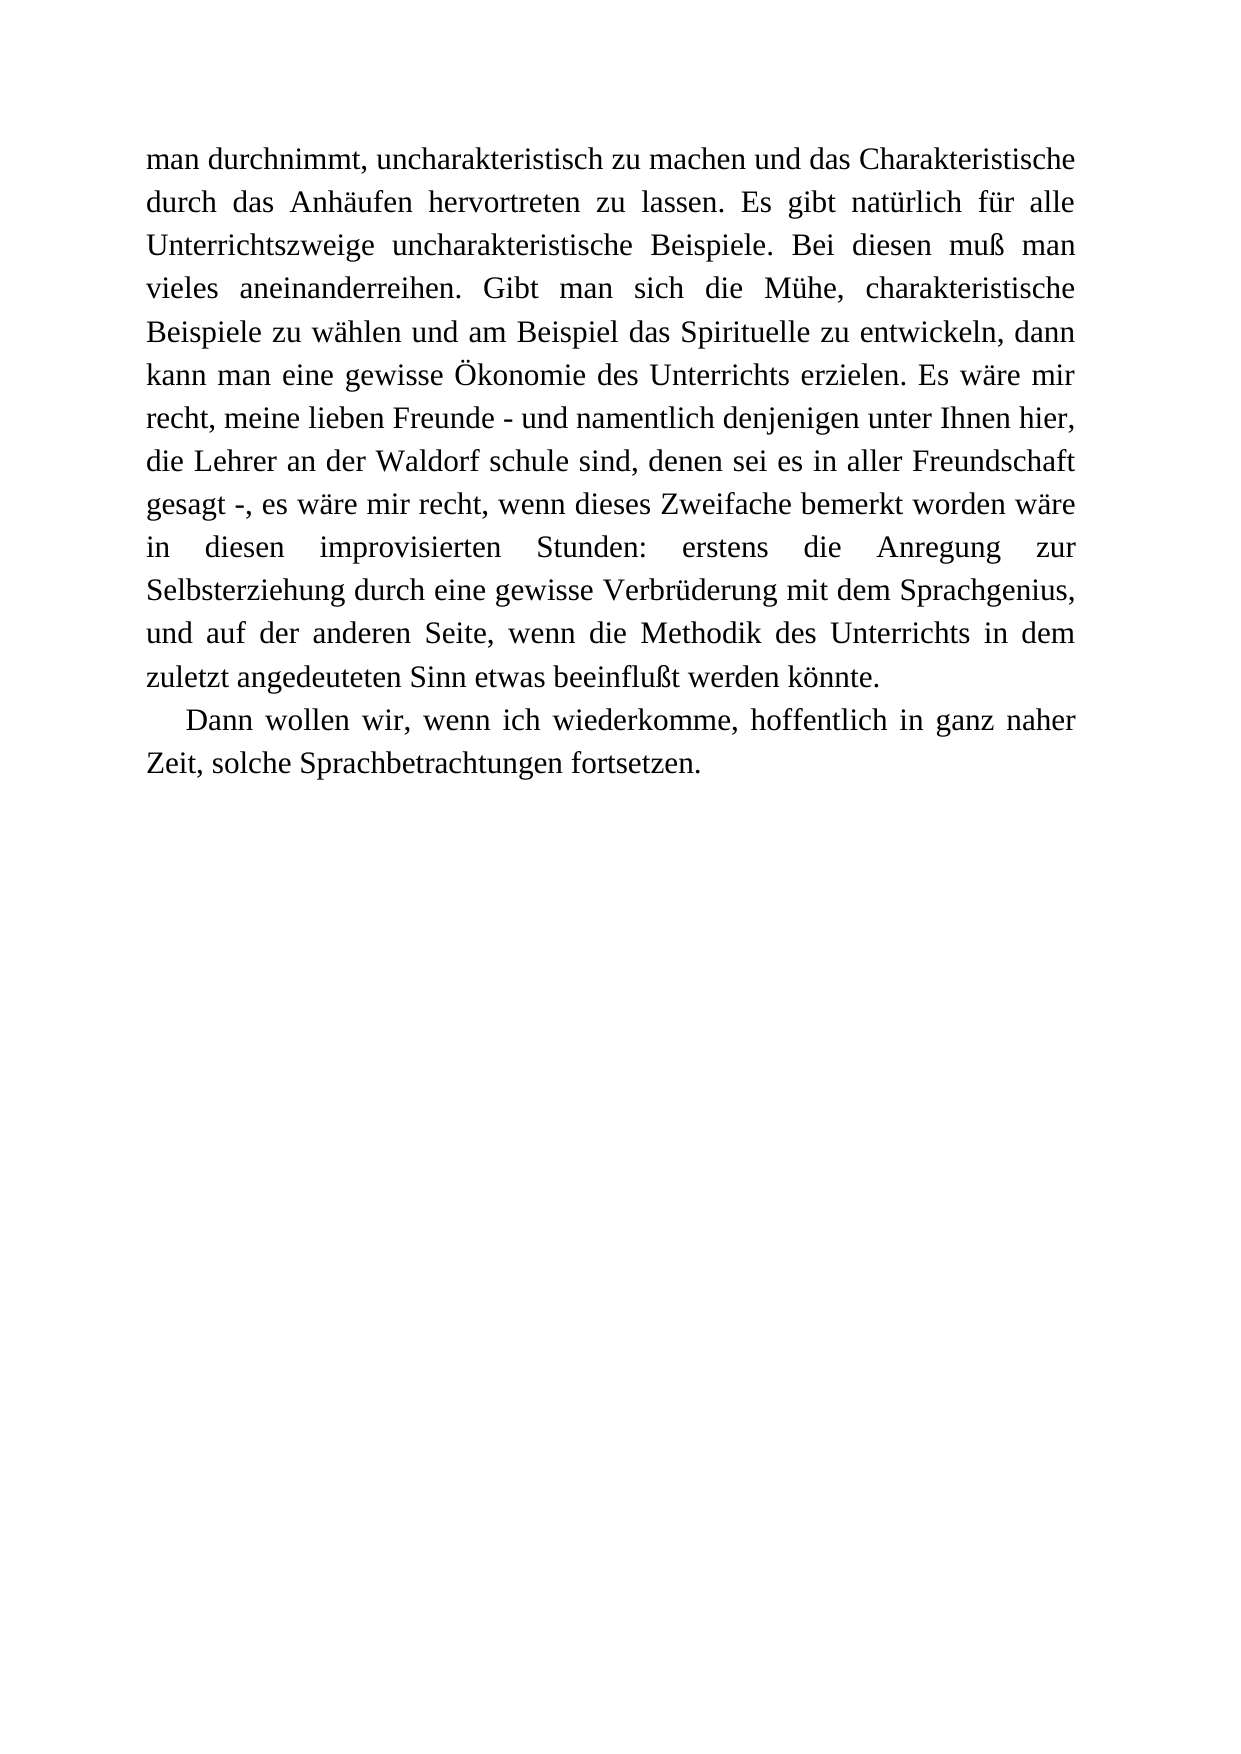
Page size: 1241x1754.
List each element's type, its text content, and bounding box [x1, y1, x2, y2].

text man durchnimmt, uncharakteristisch zu machen und das Charakteristische durch das Anhäufen hervortreten zu lassen. Es gibt natürlich für alle Unterrichtszweige uncharakteristische Beispiele. Bei diesen muß man vieles aneinanderreihen. Gibt man sich die Mühe, charakteristische Beispiele zu wählen und am Beispiel das Spirituelle zu entwickeln, dann kann man eine gewisse Ökonomie des Unterrichts erzielen. Es wäre mir recht, meine lieben Freunde - und namentlich denjenigen unter Ihnen hier, die Lehrer an der Waldorf schule sind, denen sei es in aller Freundschaft gesagt -, es wäre mir recht, wenn dieses Zweifache bemerkt worden wäre in diesen improvisierten Stunden: erstens die Anregung zur Selbsterziehung durch eine gewisse Verbrüderung mit dem Sprachgenius, und auf der anderen Seite, wenn die Methodik des Unterrichts in dem zuletzt angedeuteten Sinn etwas beeinflußt werden könnte. [146, 140, 1077, 694]
text Dann wollen wir, wenn ich wiederkomme, hoffentlich in ganz naher Zeit, solche Sprachbetrachtungen fortsetzen. [146, 701, 1077, 780]
